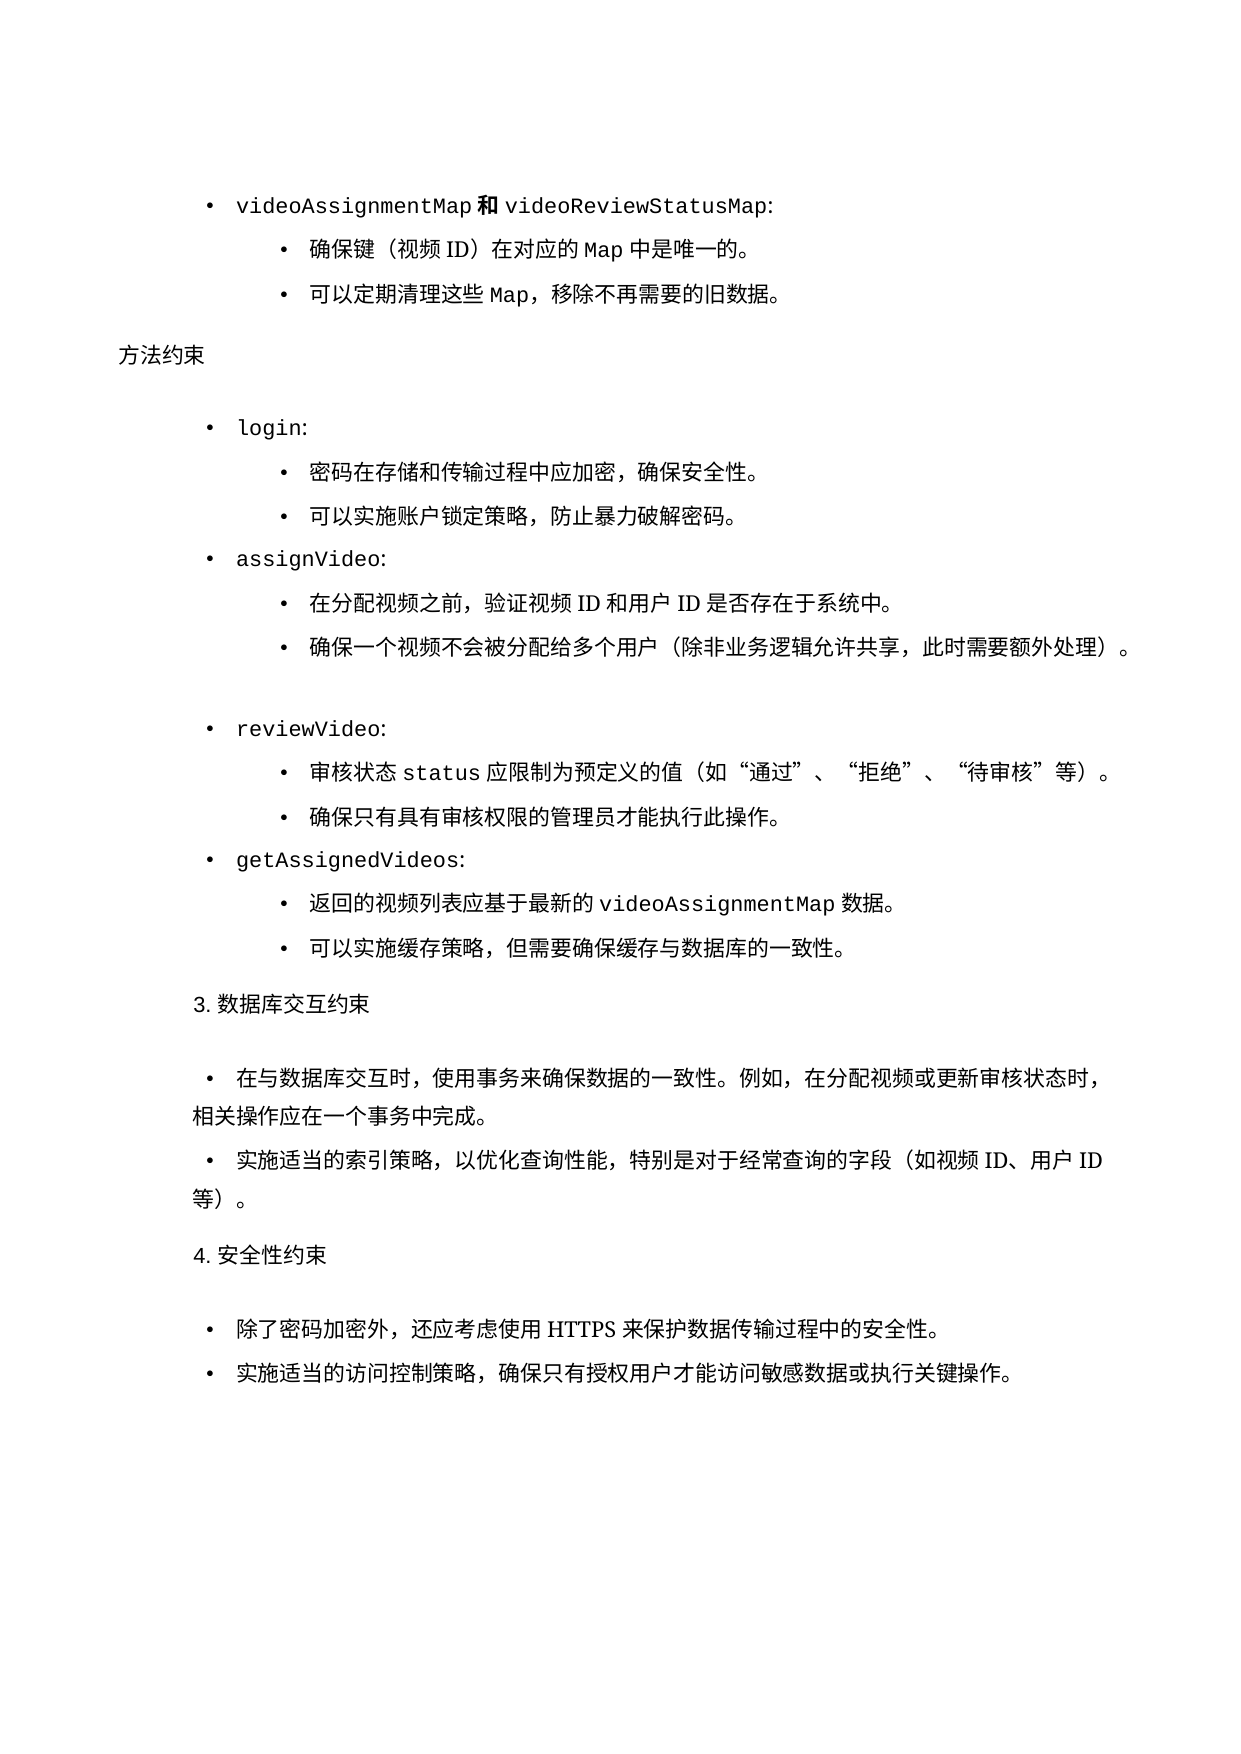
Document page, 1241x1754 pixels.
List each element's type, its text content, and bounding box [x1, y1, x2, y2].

list 密码在存储和传输过程中应加密，确保安全性。 [236, 454, 1122, 486]
list 确保一个视频不会被分配给多个用户（除非业务逻辑允许共享，此时需要额外处理）。 [236, 630, 1122, 700]
list 在分配视频之前，验证视频 ID 和用户 ID 是否存在于系统中。 [236, 586, 1122, 617]
list videoAssignmentMap 和 videoReviewStatusMap: [162, 188, 1122, 219]
list 返回的视频列表应基于最新的 videoAssignmentMap 数据。 [236, 886, 1122, 918]
list 在与数据库交互时，使用事务来确保数据的一致性。例如，在分配视频或更新审核状态时，相关操作应在一个事务中完成。 [162, 1061, 1122, 1131]
list login: [162, 412, 1122, 442]
list 实施适当的访问控制策略，确保只有授权用户才能访问敏感数据或执行关键操作。 [162, 1356, 1122, 1388]
subtitle 方法约束 [118, 338, 1122, 370]
list 可以定期清理这些 Map，移除不再需要的旧数据。 [236, 277, 1122, 309]
list 确保只有具有审核权限的管理员才能执行此操作。 [236, 800, 1122, 831]
list getAssignedVideos: [162, 844, 1122, 874]
list 确保键（视频 ID）在对应的 Map 中是唯一的。 [236, 232, 1122, 264]
list 除了密码加密外，还应考虑使用 HTTPS 来保护数据传输过程中的安全性。 [162, 1312, 1122, 1343]
list reviewVideo: [162, 712, 1122, 742]
subtitle 3. 数据库交互约束 [118, 987, 1122, 1019]
list 可以实施账户锁定策略，防止暴力破解密码。 [236, 499, 1122, 531]
subtitle 4. 安全性约束 [118, 1238, 1122, 1269]
list assignVideo: [162, 543, 1122, 573]
list 可以实施缓存策略，但需要确保缓存与数据库的一致性。 [236, 931, 1122, 963]
list 审核状态 status 应限制为预定义的值（如“通过”、“拒绝”、“待审核”等）。 [236, 755, 1122, 787]
list 实施适当的索引策略，以优化查询性能，特别是对于经常查询的字段（如视频 ID、用户 ID 等）。 [162, 1143, 1122, 1213]
